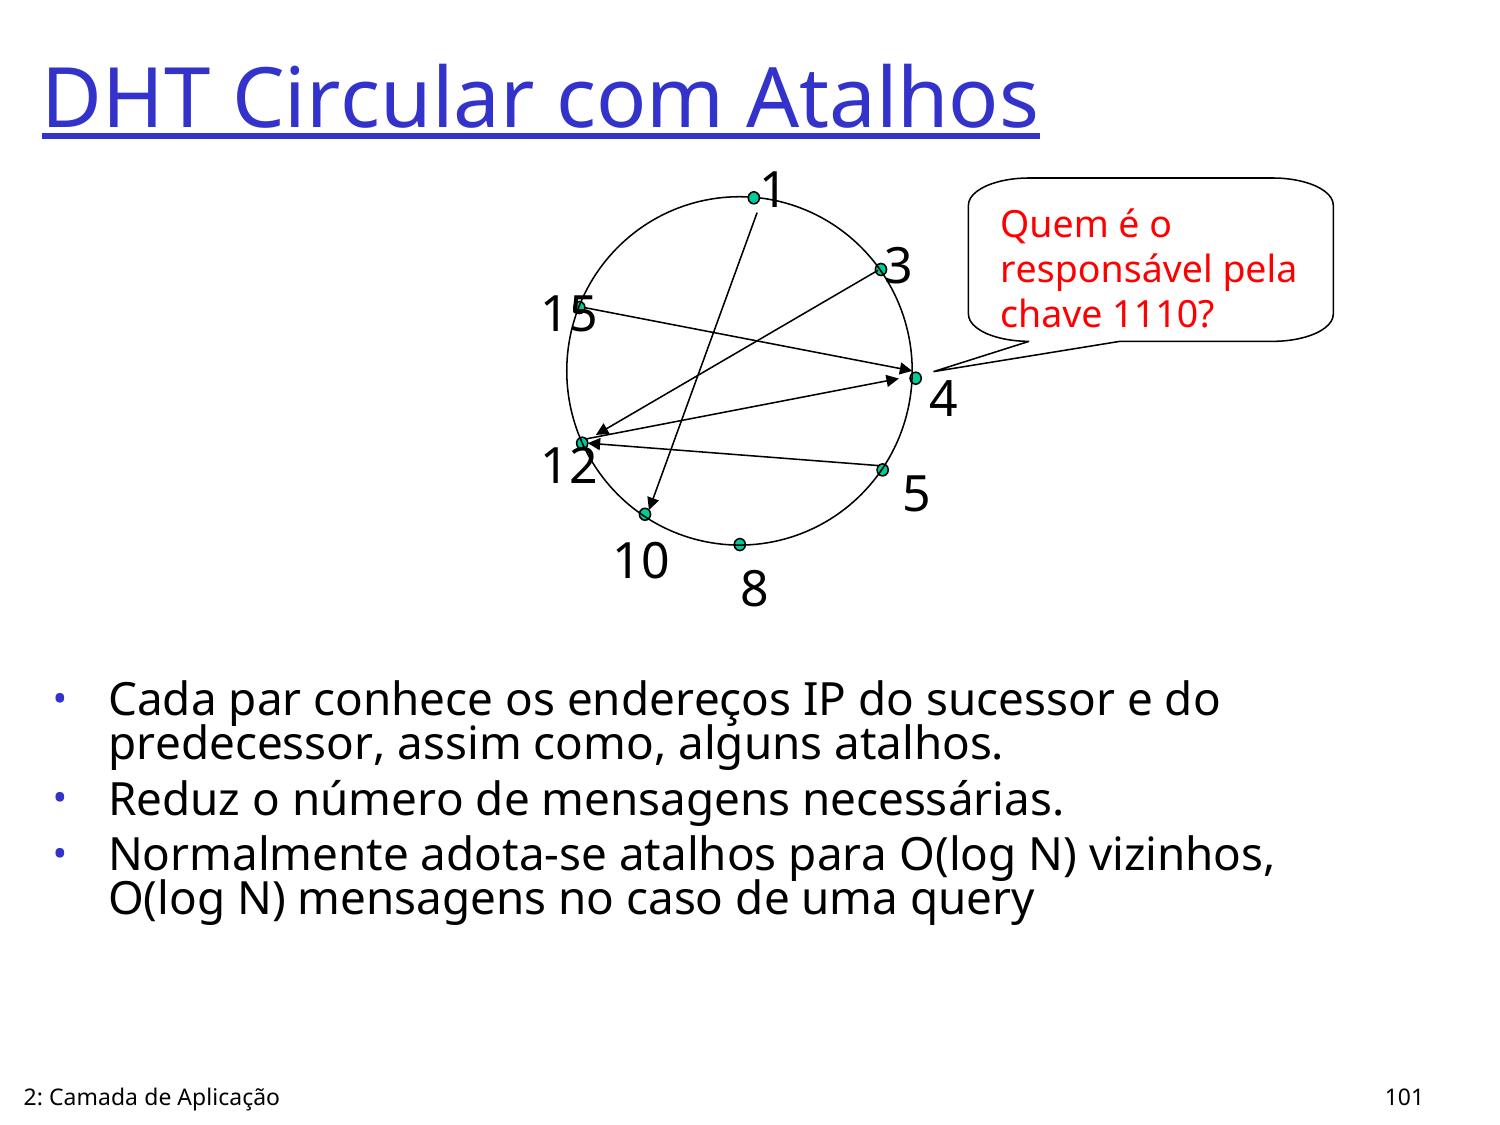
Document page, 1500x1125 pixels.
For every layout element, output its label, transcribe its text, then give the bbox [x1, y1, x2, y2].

text_box Quem é o responsável pela chave 1110? [985, 192, 1348, 343]
text_box 10 [597, 520, 685, 597]
text_box 5 [887, 454, 946, 530]
text_box 12 [601, 435, 613, 444]
text_box 1 [744, 149, 803, 226]
text_box 8 [725, 549, 784, 625]
text_box 12 [525, 425, 613, 501]
text_box 4 [954, 361, 973, 367]
text_box 4 [914, 359, 973, 435]
text_box 3 [869, 225, 928, 302]
text_box 15 [525, 273, 613, 349]
text_box Cada par conhece os endereços IP do sucessor e do predecessor, assim como, alguns atalhos. Reduz o número de mensagens necessárias. Normalmente adota-se atalhos para O(log N) vizinhos, O(log N) mensagens no caso de uma query [37, 673, 1394, 1026]
text_box DHT Circular com Atalhos [986, 179, 1315, 188]
text_box DHT Circular com Atalhos [26, 0, 1377, 188]
